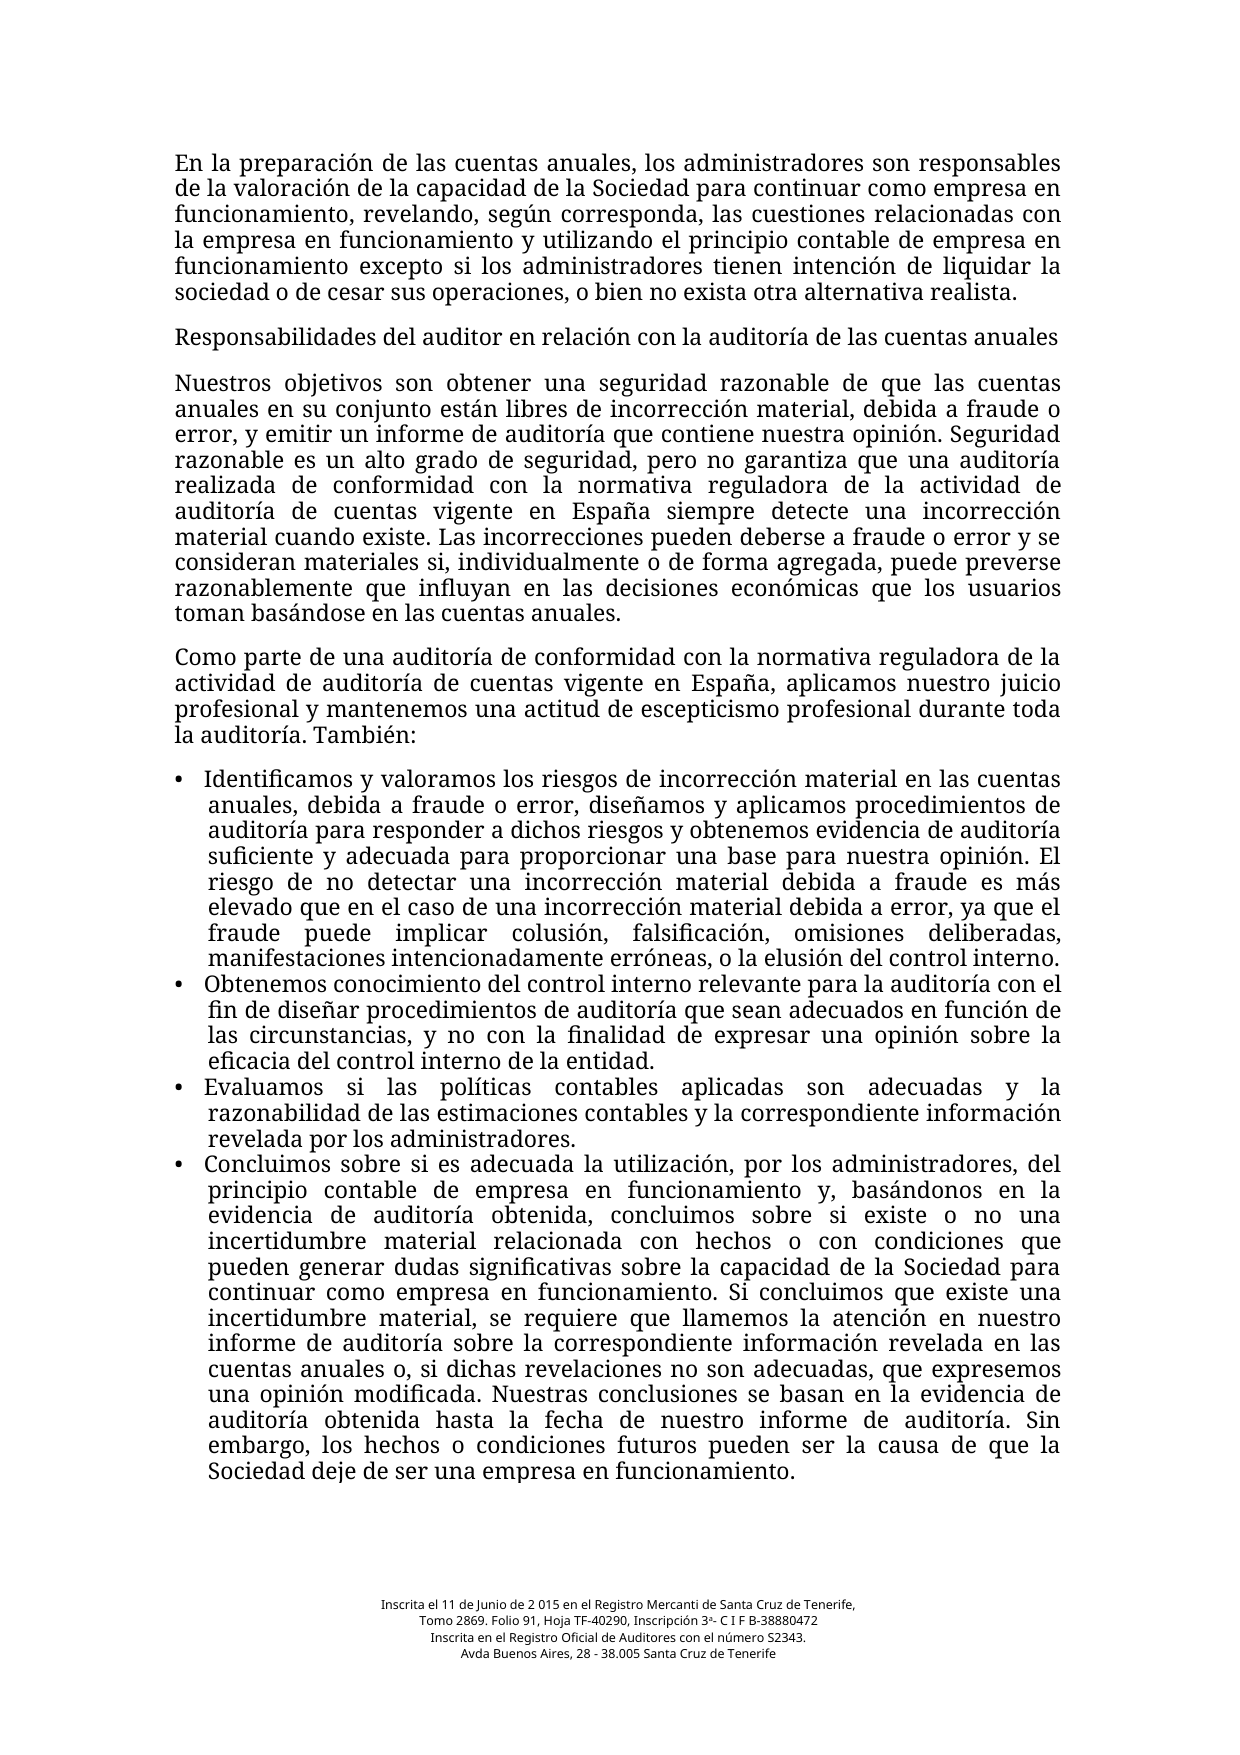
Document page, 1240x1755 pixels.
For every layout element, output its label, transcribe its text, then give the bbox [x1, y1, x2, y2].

text Nuestros objetivos son obtener una seguridad razonable de que las cuentas anuales en su conjunto están libres de incorrección material, debida a fraude o error, y emitir un informe de auditoría que contiene nuestra opinión. Seguridad razonable es un alto grado de seguridad, pero no garantiza que una auditoría realizada de conformidad con la normativa reguladora de la actividad de auditoría de cuentas vigente en España siempre detecte una incorrección material cuando existe. Las incorrecciones pueden deberse a fraude o error y se consideran materiales si, individualmente o de forma agregada, puede preverse razonablemente que influyan en las decisiones económicas que los usuarios toman basándose en las cuentas anuales. [174, 371, 1062, 627]
list Obtenemos conocimiento del control interno relevante para la auditoría con el fin de diseñar procedimientos de auditoría que sean adecuados en función de las circunstancias, y no con la finalidad de expresar una opinión sobre la eficacia del control interno de la entidad. [174, 972, 1062, 1075]
list Identificamos y valoramos los riesgos de incorrección material en las cuentas anuales, debida a fraude o error, diseñamos y aplicamos procedimientos de auditoría para responder a dichos riesgos y obtenemos evidencia de auditoría suficiente y adecuada para proporcionar una base para nuestra opinión. El riesgo de no detectar una incorrección material debida a fraude es más elevado que en el caso de una incorrección material debida a error, ya que el fraude puede implicar colusión, falsificación, omisiones deliberadas, manifestaciones intencionadamente erróneas, o la elusión del control interno. [174, 767, 1062, 972]
text Avda Buenos Aires, 28 - 38.005 Santa Cruz de Tenerife [174, 1645, 1062, 1661]
text Como parte de una auditoría de conformidad con la normativa reguladora de la actividad de auditoría de cuentas vigente en España, aplicamos nuestro juicio profesional y mantenemos una actitud de escepticismo profesional durante toda la auditoría. También: [174, 645, 1062, 748]
text En la preparación de las cuentas anuales, los administradores son responsables de la valoración de la capacidad de la Sociedad para continuar como empresa en funcionamiento, revelando, según corresponda, las cuestiones relacionadas con la empresa en funcionamiento y utilizando el principio contable de empresa en funcionamiento excepto si los administradores tienen intención de liquidar la sociedad o de cesar sus operaciones, o bien no exista otra alternativa realista. [174, 150, 1062, 305]
list Concluimos sobre si es adecuada la utilización, por los administradores, del principio contable de empresa en funcionamiento y, basándonos en la evidencia de auditoría obtenida, concluimos sobre si existe o no una incertidumbre material relacionada con hechos o con condiciones que pueden generar dudas significativas sobre la capacidad de la Sociedad para continuar como empresa en funcionamiento. Si concluimos que existe una incertidumbre material, se requiere que llamemos la atención en nuestro informe de auditoría sobre la correspondiente información revelada en las cuentas anuales o, si dichas revelaciones no son adecuadas, que expresemos una opinión modificada. Nuestras conclusiones se basan en la evidencia de auditoría obtenida hasta la fecha de nuestro informe de auditoría. Sin embargo, los hechos o condiciones futuros pueden ser la causa de que la Sociedad deje de ser una empresa en funcionamiento. [174, 1152, 1062, 1482]
list Evaluamos si las políticas contables aplicadas son adecuadas y la razonabilidad de las estimaciones contables y la correspondiente información revelada por los administradores. [174, 1075, 1062, 1152]
text Responsabilidades del auditor en relación con la auditoría de las cuentas anuales [174, 327, 1062, 349]
text Inscrita el 11 de Junio de 2 015 en el Registro Mercanti de Santa Cruz de Tenerife, Tomo 2869. Folio 91, Hoja TF-40290, Inscripción 3a- C I F B-38880472 Inscrita en el Registro Oficial de Auditores con el número S2343. [174, 1597, 1062, 1645]
